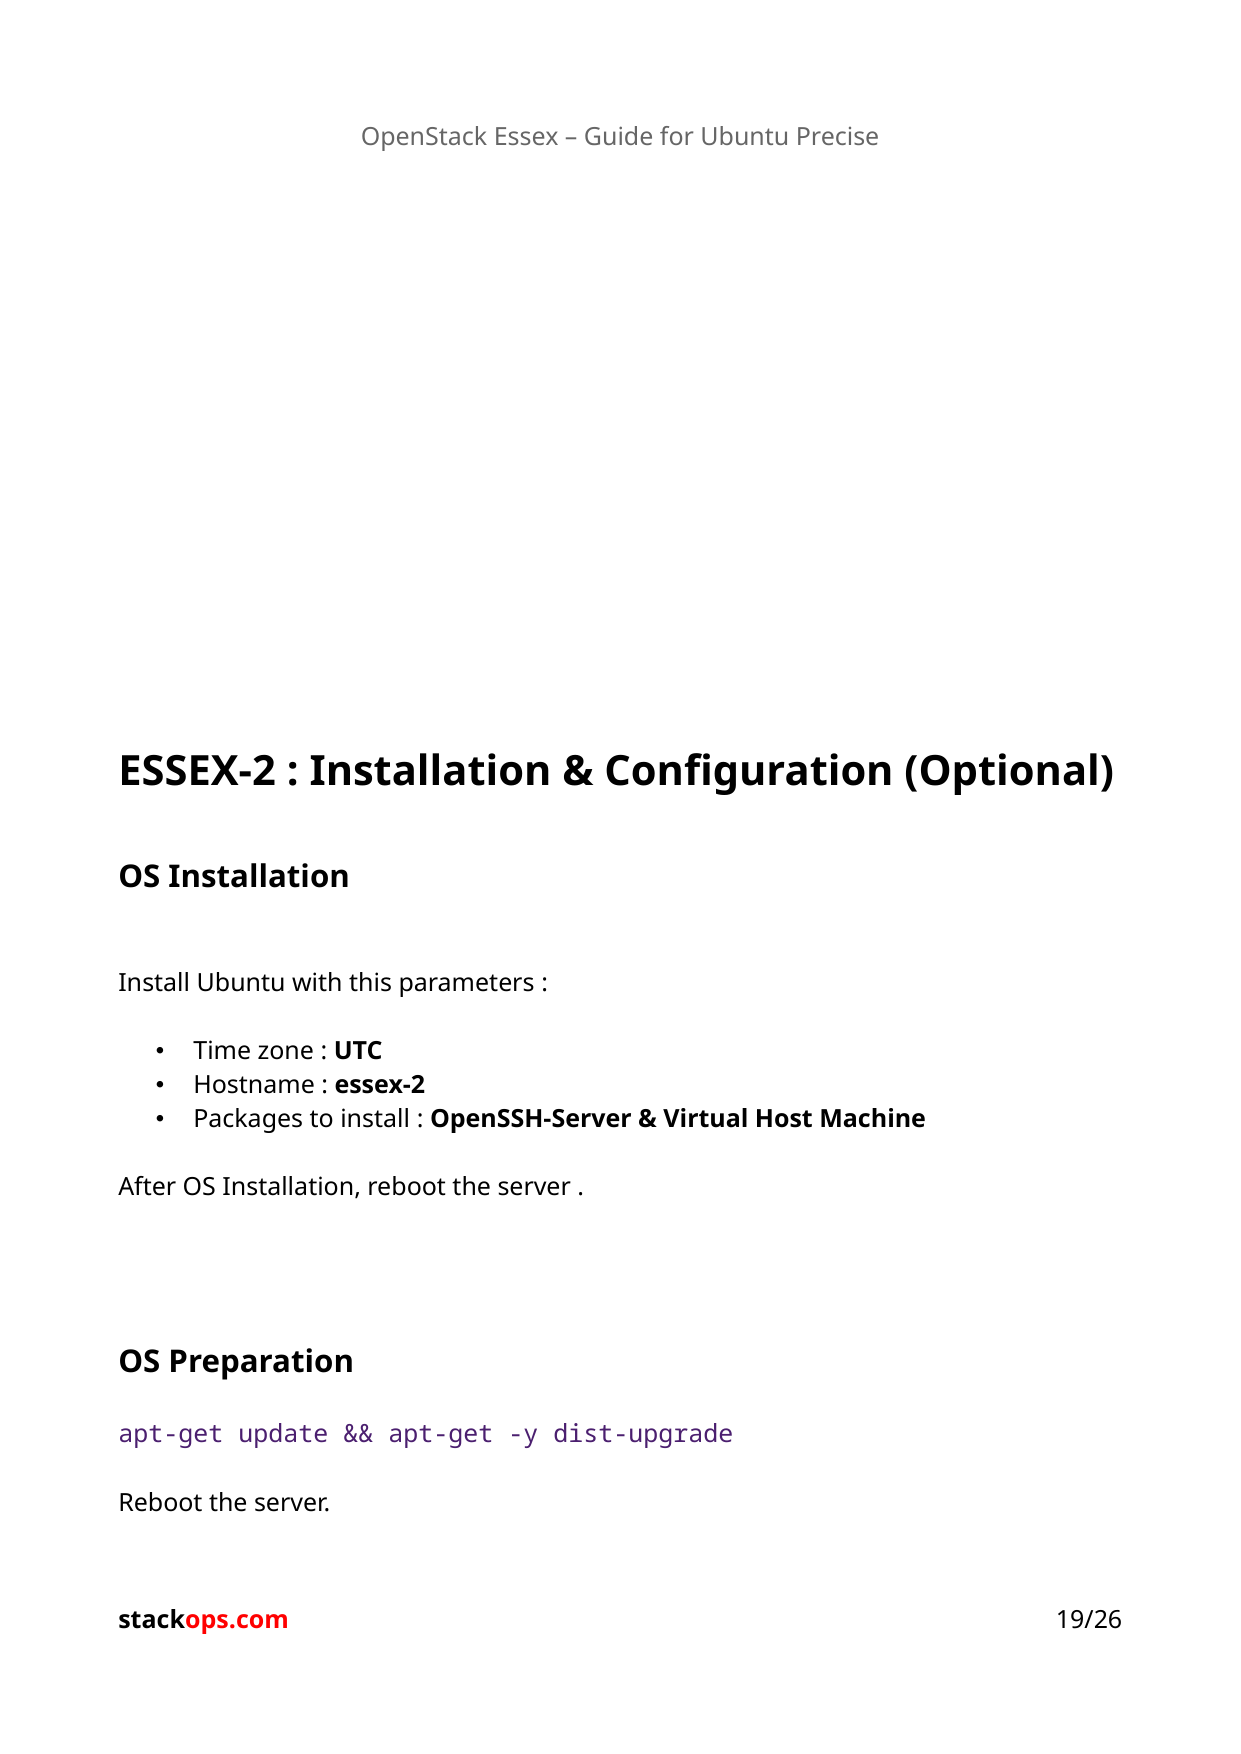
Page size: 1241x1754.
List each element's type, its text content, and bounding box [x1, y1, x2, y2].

text ESSEX-2 : Installation & Configuration (Optional) [118, 740, 1122, 797]
text OS Preparation [118, 1339, 1122, 1382]
text After OS Installation, reboot the server . [118, 1169, 1122, 1203]
list Packages to install : OpenSSH-Server & Virtual Host Machine [156, 1101, 1122, 1135]
list Time zone : UTC [156, 1033, 1122, 1067]
text OS Installation [118, 854, 1122, 897]
list Hostname : essex-2 [156, 1067, 1122, 1101]
text apt-get update && apt-get -y dist-upgrade [118, 1416, 1122, 1450]
text Reboot the server. [118, 1484, 1122, 1518]
text Install Ubuntu with this parameters : [118, 965, 1122, 999]
